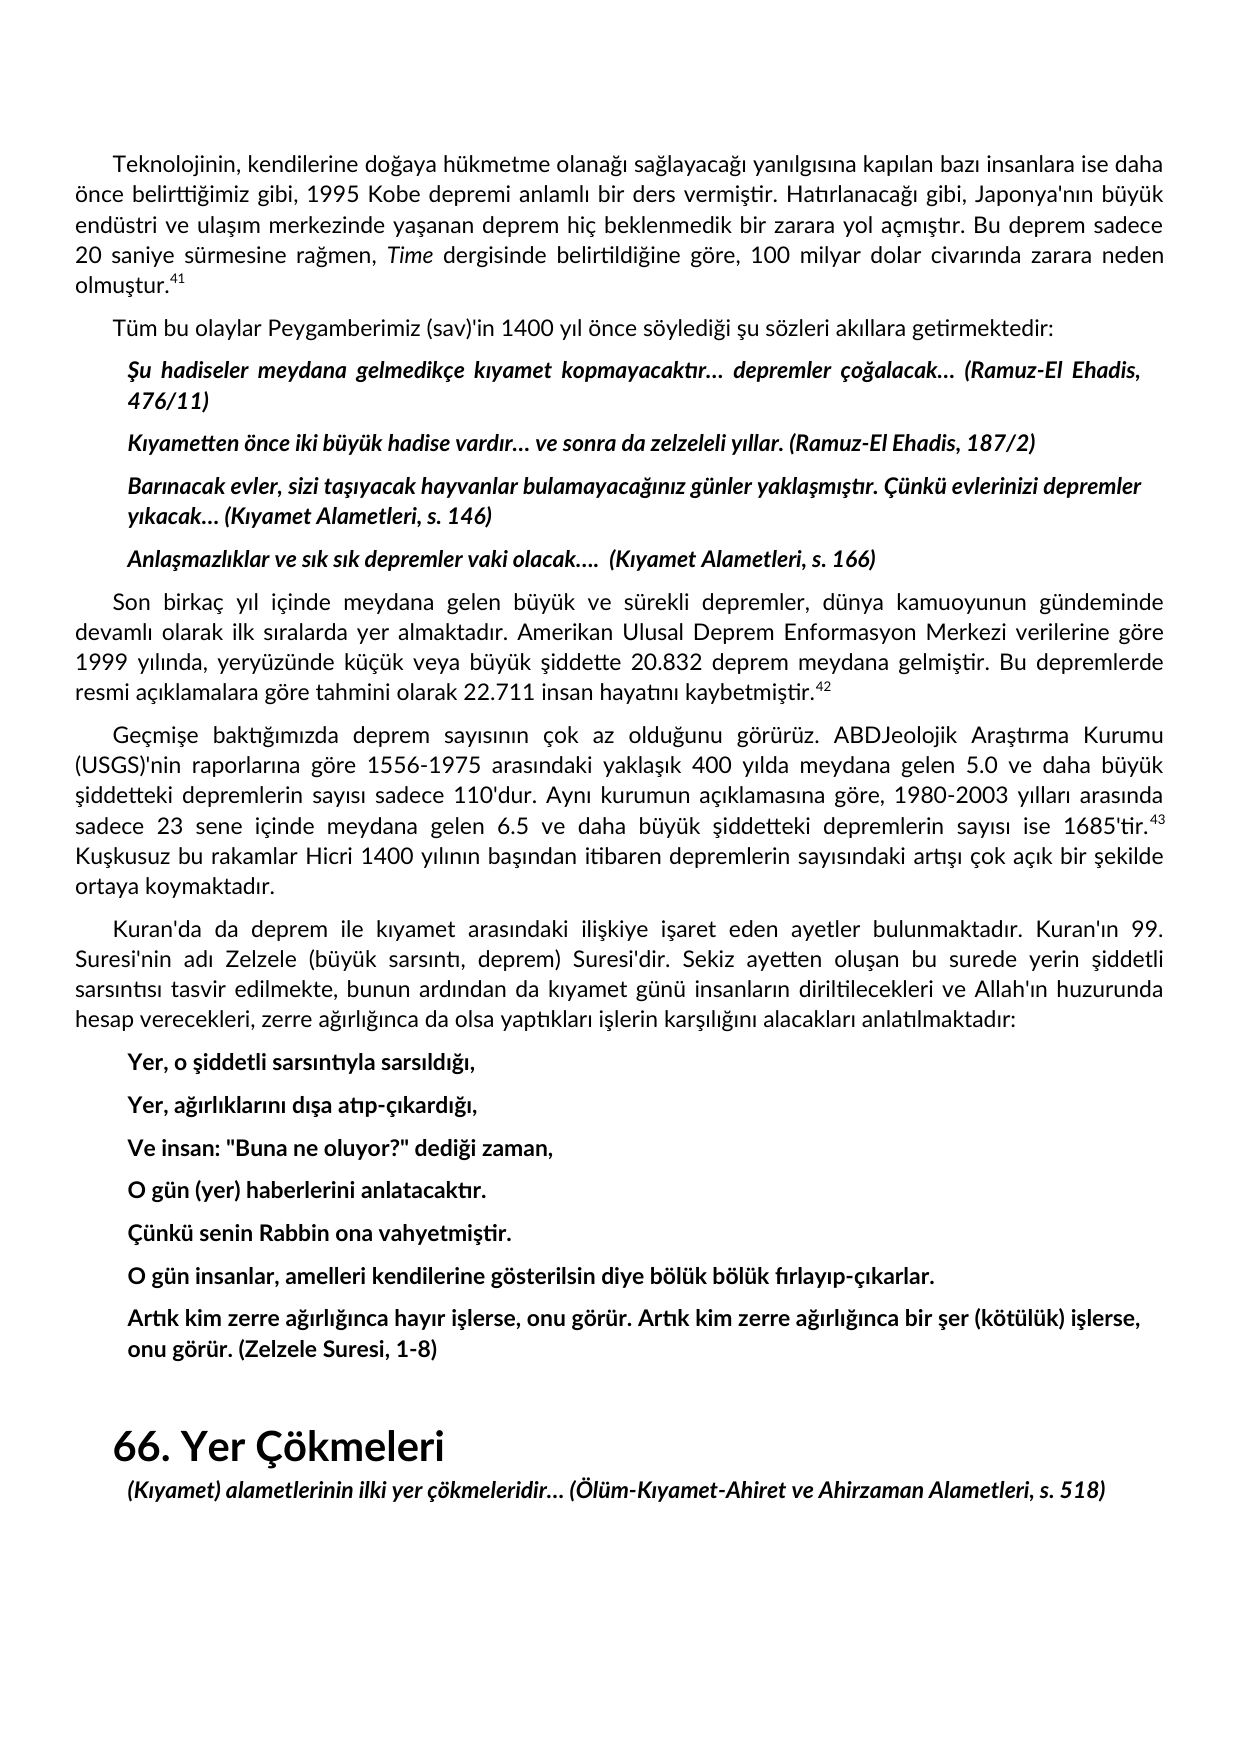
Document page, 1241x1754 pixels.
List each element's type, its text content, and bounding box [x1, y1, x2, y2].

text Şu hadiseler meydana gelmedikçe kıyamet kopmayacaktır… depremler çoğalacak… (Ramuz-El Ehadis, 476/11) [127, 356, 1143, 414]
text Yer, ağırlıklarını dışa atıp-çıkardığı, [127, 1091, 1143, 1118]
text Ve insan: "Buna ne oluyor?" dediği zaman, [127, 1133, 1143, 1161]
text Barınacak evler, sizi taşıyacak hayvanlar bulamayacağınız günler yaklaşmıştır. Çünkü evlerinizi depremler yıkacak… (Kıyamet Alametleri, s. 146) [127, 472, 1143, 529]
text Son birkaç yıl içinde meydana gelen büyük ve sürekli depremler, dünya kamuoyunun gündeminde devamlı olarak ilk sıralarda yer almaktadır. Amerikan Ulusal Deprem Enformasyon Merkezi verilerine göre 1999 yılında, yeryüzünde küçük veya büyük şiddette 20.832 deprem meydana gelmiştir. Bu depremlerde resmi açıklamalara göre tahmini olarak 22.711 insan hayatını kaybetmiştir.42 [75, 587, 1165, 706]
text Kuran'da da deprem ile kıyamet arasındaki ilişkiye işaret eden ayetler bulunmaktadır. Kuran'ın 99. Suresi'nin adı Zelzele (büyük sarsıntı, deprem) Suresi'dir. Sekiz ayetten oluşan bu surede yerin şiddetli sarsıntısı tasvir edilmekte, bunun ardından da kıyamet günü insanların diriltilecekleri ve Allah'ın huzurunda hesap verecekleri, zerre ağırlığınca da olsa yaptıkları işlerin karşılığını alacakları anlatılmaktadır: [75, 914, 1165, 1033]
text Yer, o şiddetli sarsıntıyla sarsıldığı, [127, 1048, 1143, 1075]
text Anlaşmazlıklar ve sık sık depremler vaki olacak…. (Kıyamet Alametleri, s. 166) [127, 545, 1143, 572]
text O gün insanlar, amelleri kendilerine gösterilsin diye bölük bölük fırlayıp-çıkarlar. [127, 1261, 1143, 1289]
text Çünkü senin Rabbin ona vahyetmiştir. [127, 1219, 1143, 1246]
text (Kıyamet) alametlerinin ilki yer çökmeleridir… (Ölüm-Kıyamet-Ahiret ve Ahirzaman Alametleri, s. 518) [127, 1476, 1143, 1503]
text Artık kim zerre ağırlığınca hayır işlerse, onu görür. Artık kim zerre ağırlığınca bir şer (kötülük) işlerse, onu görür. (Zelzele Suresi, 1-8) [127, 1304, 1143, 1362]
text Tüm bu olaylar Peygamberimiz (sav)'in 1400 yıl önce söylediği şu sözleri akıllara getirmektedir: [75, 313, 1165, 341]
subtitle 66. Yer Çökmeleri [112, 1420, 1165, 1470]
text Kıyametten önce iki büyük hadise vardır… ve sonra da zelzeleli yıllar. (Ramuz-El Ehadis, 187/2) [127, 429, 1143, 457]
text O gün (yer) haberlerini anlatacaktır. [127, 1176, 1143, 1203]
text Geçmişe baktığımızda deprem sayısının çok az olduğunu görürüz. ABDJeolojik Araştırma Kurumu (USGS)'nin raporlarına göre 1556-1975 arasındaki yaklaşık 400 yılda meydana gelen 5.0 ve daha büyük şiddetteki depremlerin sayısı sadece 110'dur. Aynı kurumun açıklamasına göre, 1980-2003 yılları arasında sadece 23 sene içinde meydana gelen 6.5 ve daha büyük şiddetteki depremlerin sayısı ise 1685'tir.43 Kuşkusuz bu rakamlar Hicri 1400 yılının başından itibaren depremlerin sayısındaki artışı çok açık bir şekilde ortaya koymaktadır. [75, 721, 1165, 899]
text Teknolojinin, kendilerine doğaya hükmetme olanağı sağlayacağı yanılgısına kapılan bazı insanlara ise daha önce belirttiğimiz gibi, 1995 Kobe depremi anlamlı bir ders vermiştir. Hatırlanacağı gibi, Japonya'nın büyük endüstri ve ulaşım merkezinde yaşanan deprem hiç beklenmedik bir zarara yol açmıştır. Bu deprem sadece 20 saniye sürmesine rağmen, Time dergisinde belirtildiğine göre, 100 milyar dolar civarında zarara neden olmuştur.41 [75, 150, 1165, 298]
